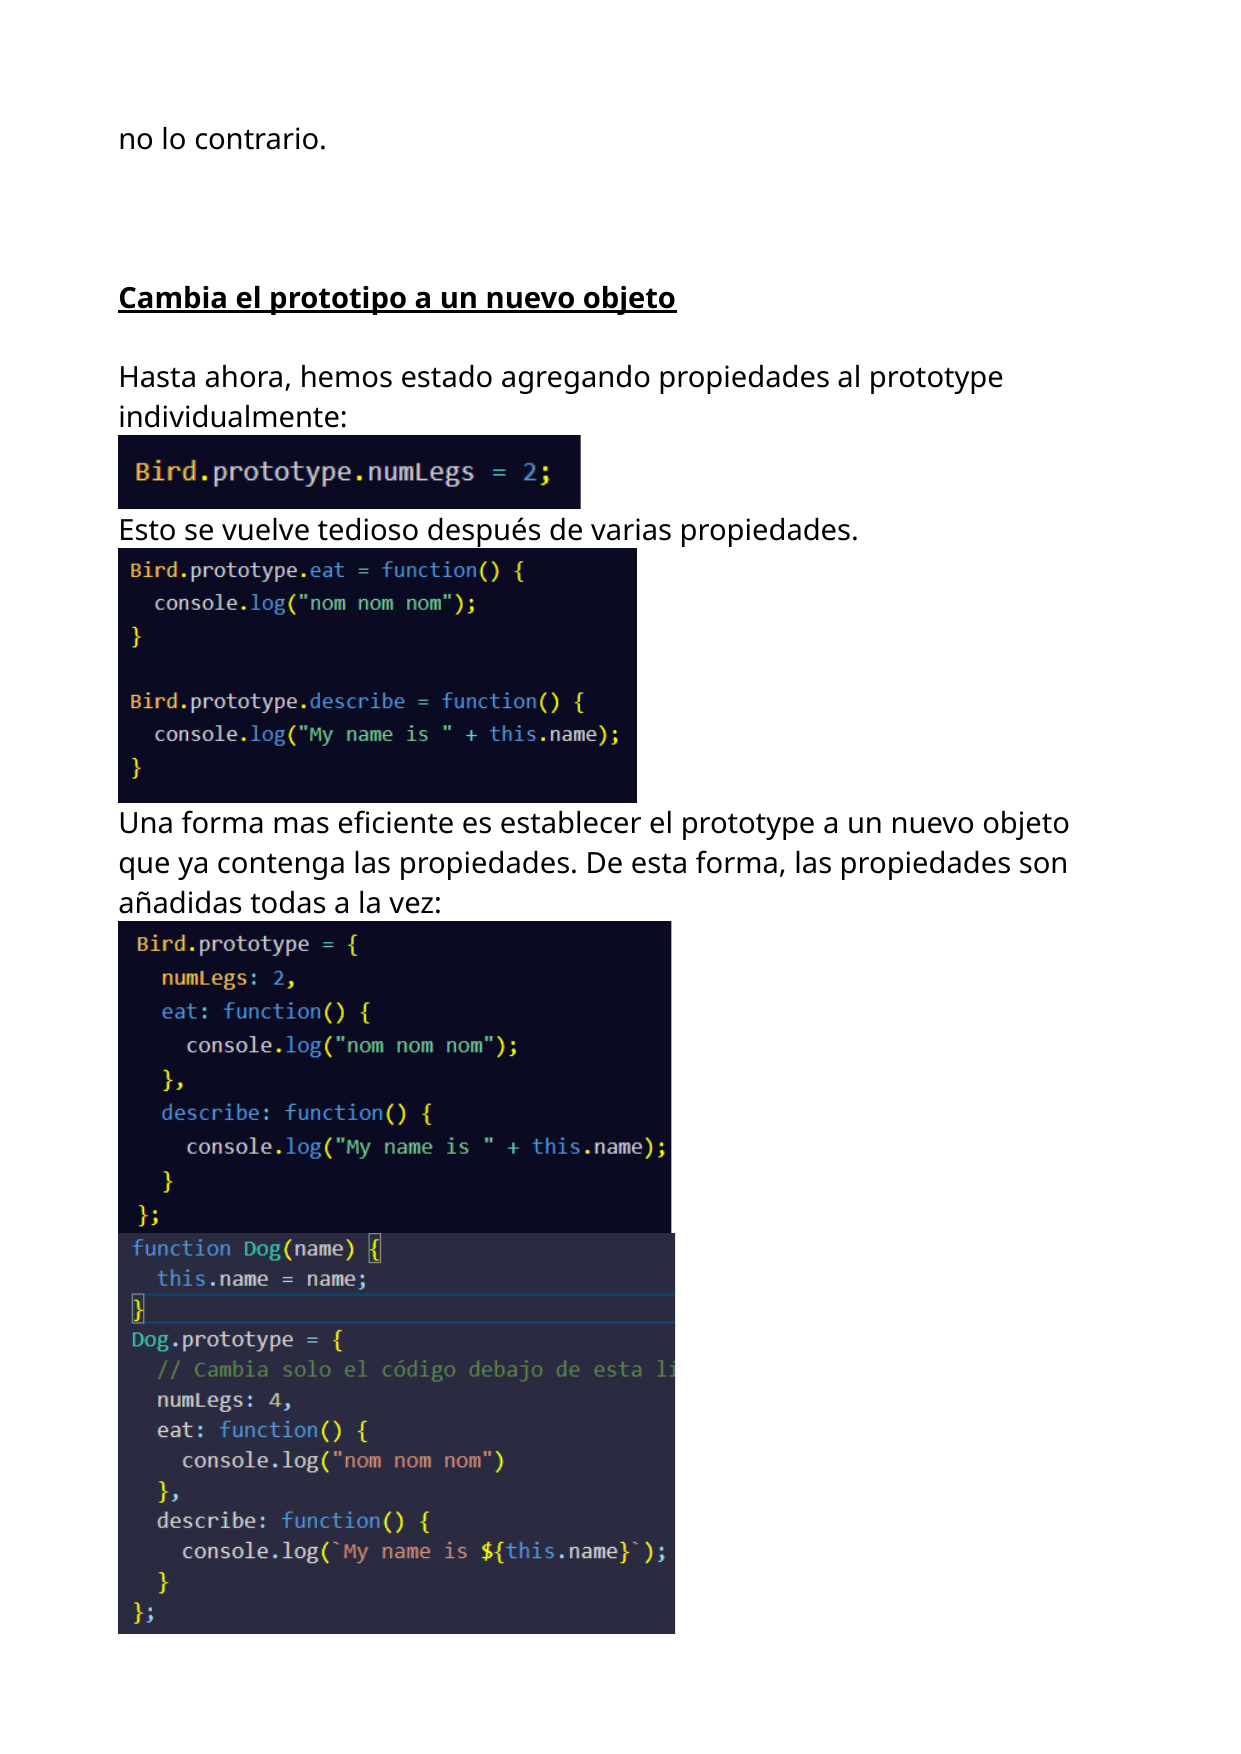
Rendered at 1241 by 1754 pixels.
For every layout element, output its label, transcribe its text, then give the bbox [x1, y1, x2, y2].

text Esto se vuelve tedioso después de varias propiedades. [118, 509, 1122, 549]
text Una forma mas eficiente es establecer el prototype a un nuevo objeto que ya contenga las propiedades. De esta forma, las propiedades son añadidas todas a la vez: [118, 803, 1122, 922]
text Cambia el prototipo a un nuevo objeto [118, 277, 1122, 317]
text no lo contrario. [118, 118, 1122, 158]
text Hasta ahora, hemos estado agregando propiedades al prototype individualmente: [118, 356, 1122, 436]
